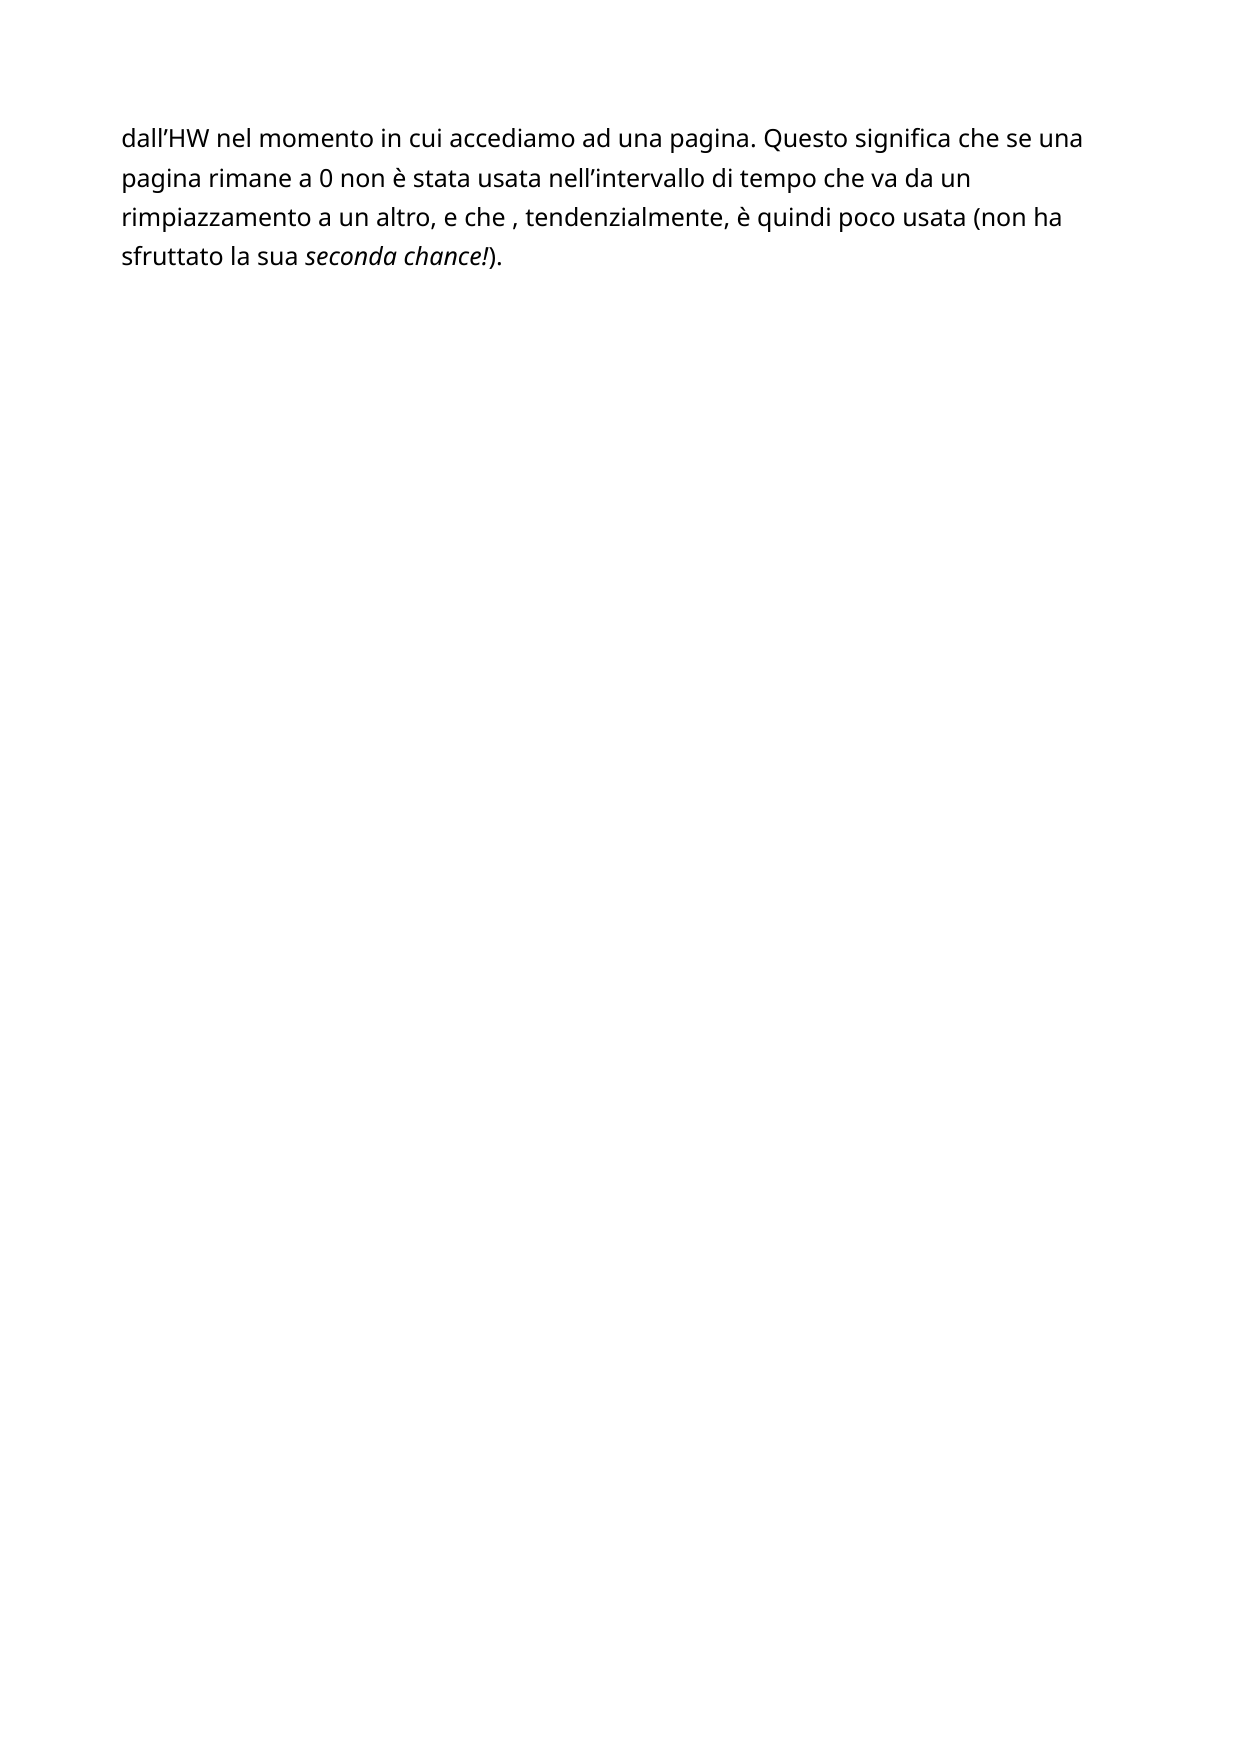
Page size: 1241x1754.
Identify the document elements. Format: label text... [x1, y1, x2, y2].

text dall’HW nel momento in cui accediamo ad una pagina. Questo significa che se una pagina rimane a 0 non è stata usata nell’intervallo di tempo che va da un rimpiazzamento a un altro, e che , tendenzialmente, è quindi poco usata (non ha sfruttato la sua seconda chance!). [121, 121, 1119, 273]
